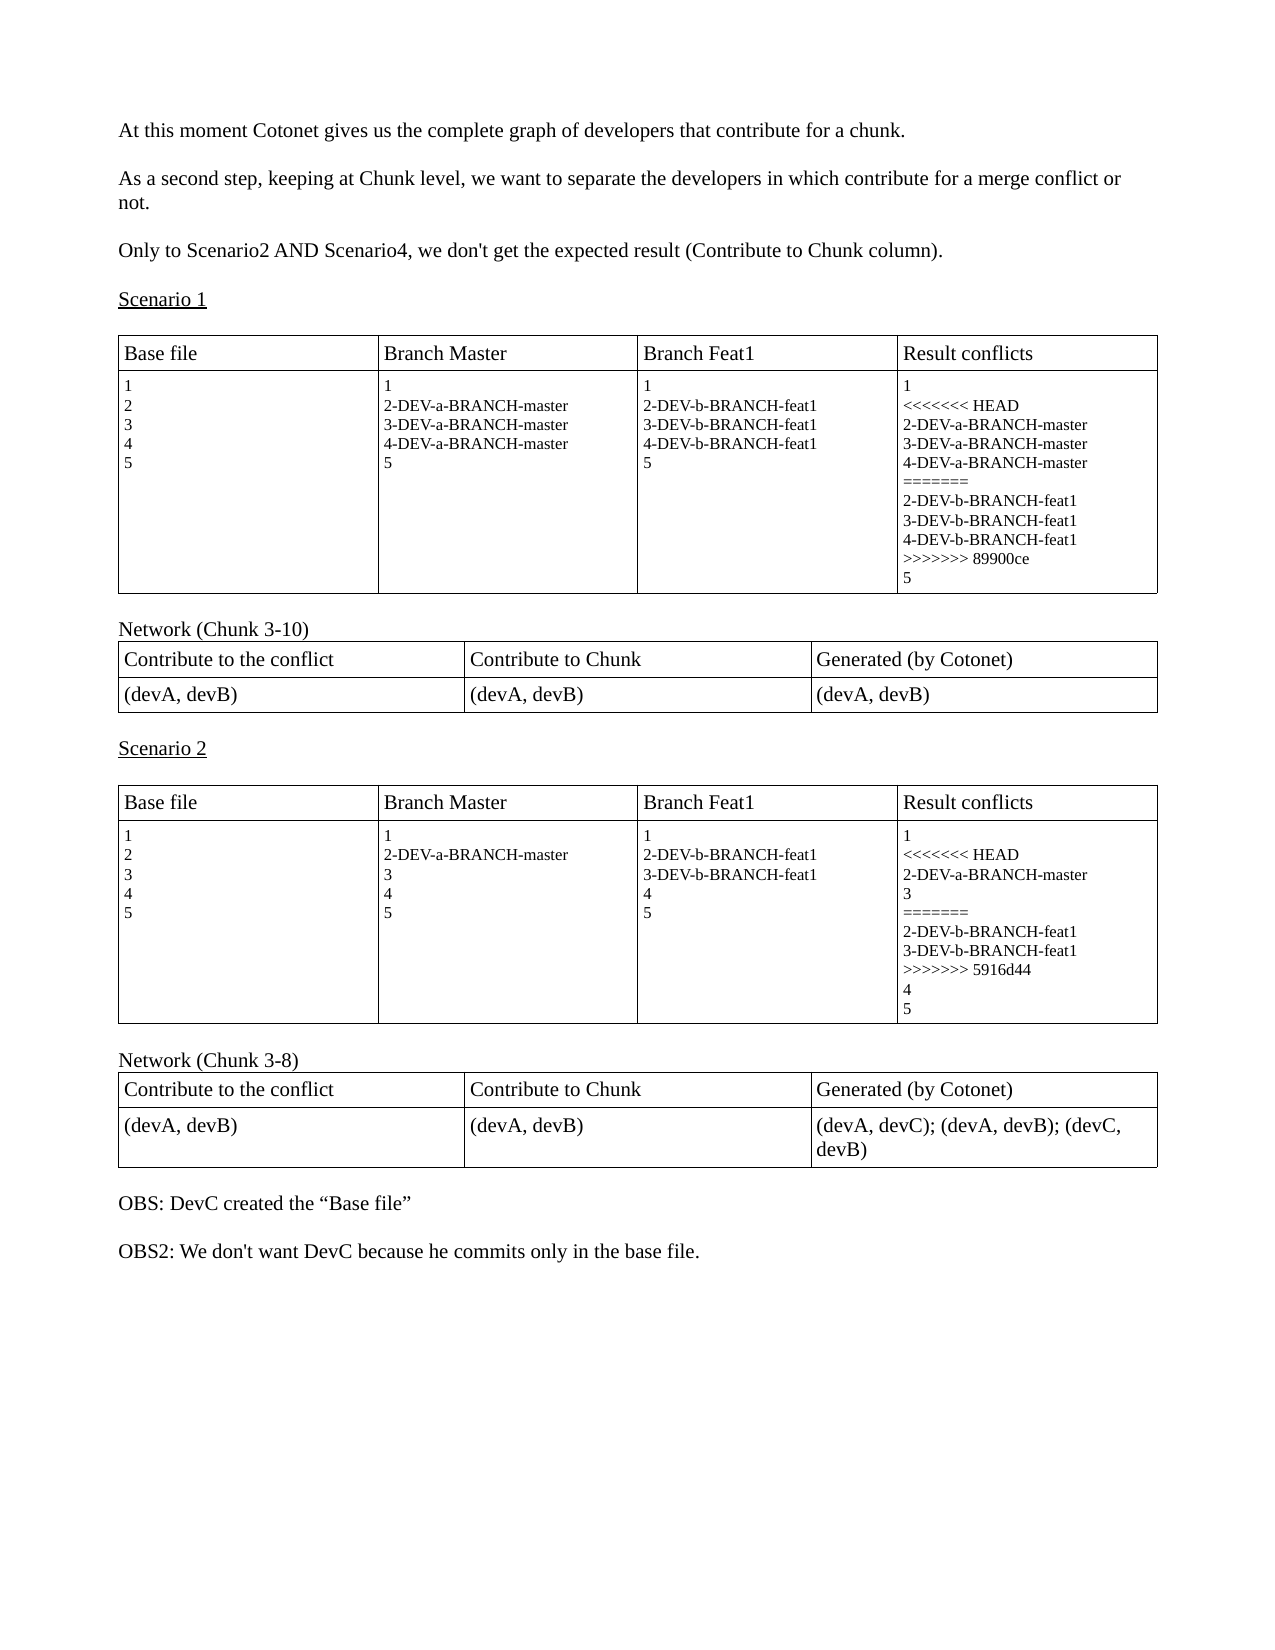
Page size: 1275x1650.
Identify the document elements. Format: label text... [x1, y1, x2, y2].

table_header Branch Master [379, 786, 637, 820]
text Network (Chunk 3-10) [118, 617, 1157, 641]
text Scenario 1 [118, 287, 1157, 311]
text As a second step, keeping at Chunk level, we want to separate the developers in which contribute for a merge conflict or not. [118, 166, 1157, 214]
table_header Branch Feat1 [638, 336, 897, 370]
table_header Branch Feat1 [638, 786, 897, 820]
table_cell (devA, devC); (devA, devB); (devC, devB) [812, 1108, 1157, 1167]
table_cell 1 2-DEV-b-BRANCH-feat1 3-DEV-b-BRANCH-feat1 4-DEV-b-BRANCH-feat1 5 [638, 371, 897, 593]
table_header Branch Master [379, 336, 637, 370]
table_header Contribute to Chunk [465, 642, 811, 677]
text Only to Scenario2 AND Scenario4, we don't get the expected result (Contribute to Chunk column). [118, 238, 1157, 262]
text Scenario 2 [118, 736, 1157, 760]
table_cell 1 2 3 4 5 [119, 821, 378, 1023]
table_header Generated (by Cotonet) [812, 1073, 1157, 1107]
table_cell (devA, devB) [465, 1108, 811, 1167]
table_header Base file [119, 786, 378, 820]
text OBS: DevC created the “Base file” [118, 1191, 1157, 1215]
table_cell 1 <<<<<<< HEAD 2-DEV-a-BRANCH-master 3 ======= 2-DEV-b-BRANCH-feat1 3-DEV-b-BRANCH-feat1 >>>>>>> 5916d44 4 5 [898, 821, 1157, 1023]
table_cell (devA, devB) [119, 1108, 464, 1167]
table_cell 1 2 3 4 5 [119, 371, 378, 593]
table_header Contribute to the conflict [119, 642, 464, 677]
text At this moment Cotonet gives us the complete graph of developers that contribute for a chunk. [118, 118, 1157, 142]
table_header Generated (by Cotonet) [812, 642, 1157, 677]
table_header Base file [119, 336, 378, 370]
table_cell (devA, devB) [812, 678, 1157, 712]
text Network (Chunk 3-8) [118, 1047, 1157, 1072]
table_header Result conflicts [898, 786, 1157, 820]
text OBS2: We don't want DevC because he commits only in the base file. [118, 1239, 1157, 1263]
table_cell 1 <<<<<<< HEAD 2-DEV-a-BRANCH-master 3-DEV-a-BRANCH-master 4-DEV-a-BRANCH-master ======= 2-DEV-b-BRANCH-feat1 3-DEV-b-BRANCH-feat1 4-DEV-b-BRANCH-feat1 >>>>>>> 89900ce 5 [898, 371, 1157, 593]
table_cell 1 2-DEV-b-BRANCH-feat1 3-DEV-b-BRANCH-feat1 4 5 [638, 821, 897, 1023]
table_header Result conflicts [898, 336, 1157, 370]
table_header Contribute to the conflict [119, 1073, 464, 1107]
table_header Contribute to Chunk [465, 1073, 811, 1107]
table_cell (devA, devB) [465, 678, 811, 712]
table_cell 1 2-DEV-a-BRANCH-master 3 4 5 [379, 821, 637, 1023]
table_cell (devA, devB) [119, 678, 464, 712]
table_cell 1 2-DEV-a-BRANCH-master 3-DEV-a-BRANCH-master 4-DEV-a-BRANCH-master 5 [379, 371, 637, 593]
